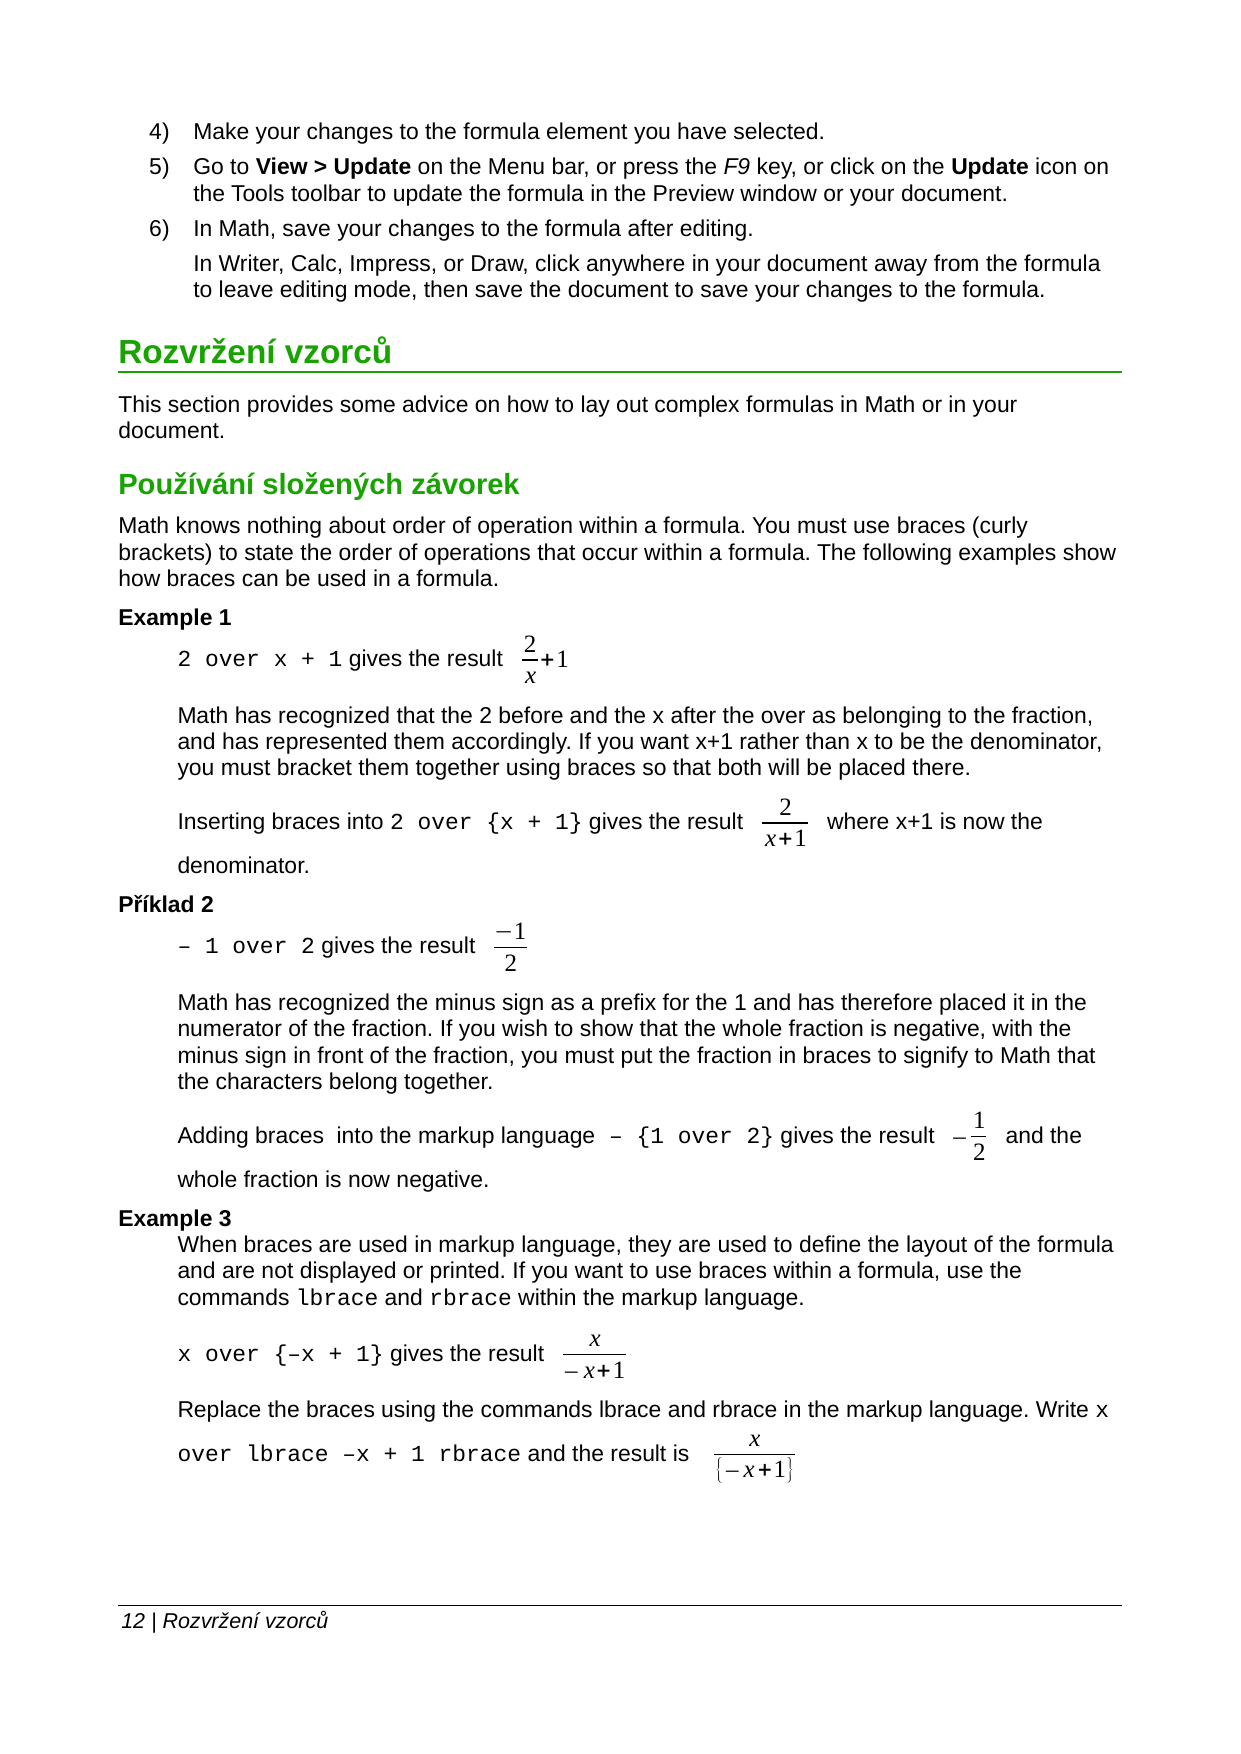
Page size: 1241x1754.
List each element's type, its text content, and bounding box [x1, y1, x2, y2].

text 2 over x + 1 gives the result [177, 630, 1122, 689]
list In Writer, Calc, Impress, or Draw, click anywhere in your document away from the formula to leave editing mode, then save the document to save your changes to the formula. [169, 250, 1122, 303]
text Příklad 2 [118, 891, 1122, 917]
text x over {–x + 1} gives the result [177, 1325, 1122, 1384]
list Make your changes to the formula element you have selected. [169, 118, 1122, 144]
text Example 3 [118, 1205, 1122, 1231]
text – 1 over 2 gives the result [177, 917, 1122, 976]
text Replace the braces using the commands lbrace and rbrace in the markup language. Write x over lbrace –x + 1 rbrace and the result is [177, 1396, 1122, 1485]
list Go to View > Update on the Menu bar, or press the F9 key, or click on the Update icon on the Tools toolbar to update the formula in the Preview window or your document. [169, 153, 1122, 206]
text Example 1 [118, 604, 1122, 630]
text Math knows nothing about order of operation within a formula. You must use braces (curly brackets) to state the order of operations that occur within a formula. The following examples show how braces can be used in a formula. [118, 512, 1122, 591]
text When braces are used in markup language, they are used to define the layout of the formula and are not displayed or printed. If you want to use braces within a formula, use the commands lbrace and rbrace within the markup language. [177, 1231, 1122, 1312]
subtitle Rozvržení vzorců [118, 332, 1122, 371]
subtitle Používání složených závorek [118, 467, 1122, 500]
text Math has recognized that the 2 before and the x after the over as belonging to the fraction, and has represented them accordingly. If you want x+1 rather than x to be the denominator, you must bracket them together using braces so that both will be placed there. [177, 702, 1122, 781]
text Adding braces into the markup language – {1 over 2} gives the resultand the whole fraction is now negative. [177, 1107, 1122, 1192]
text Inserting braces into 2 over {x + 1} gives the resultwhere x+1 is now the denominator. [177, 793, 1122, 878]
list In Math, save your changes to the formula after editing. [169, 215, 1122, 241]
text Math has recognized the minus sign as a prefix for the 1 and has therefore placed it in the numerator of the fraction. If you wish to show that the whole fraction is negative, with the minus sign in front of the fraction, you must put the fraction in braces to signify to Math that the characters belong together. [177, 989, 1122, 1094]
text This section provides some advice on how to lay out complex formulas in Math or in your document. [118, 391, 1122, 443]
